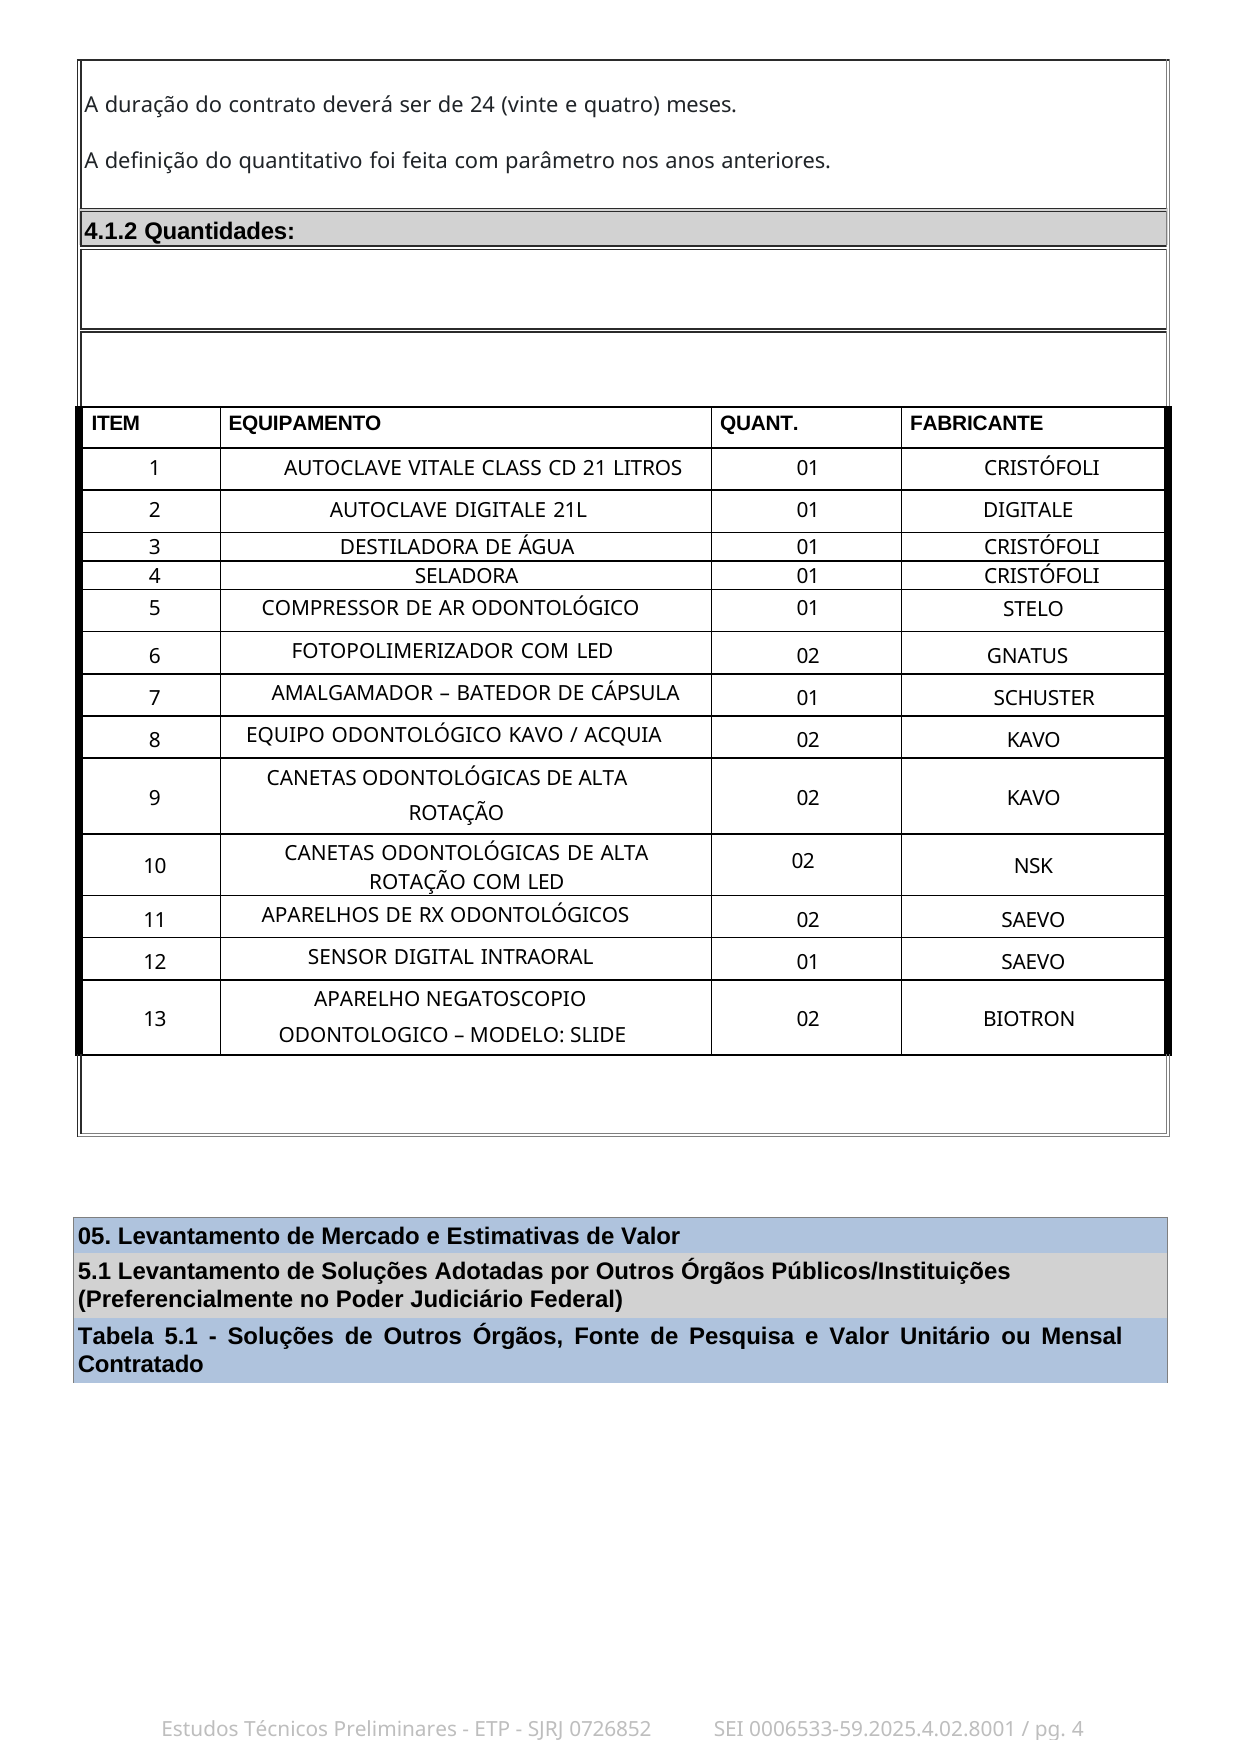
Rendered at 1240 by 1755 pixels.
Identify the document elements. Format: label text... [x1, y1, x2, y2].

table_cell CANETAS ODONTOLÓGICAS DE ALTA ROTAÇÃO COM LED [221, 835, 711, 894]
table_cell GNATUS [902, 632, 1164, 673]
table_cell SAEVO [902, 938, 1164, 979]
table_cell ITEM [83, 408, 220, 447]
table_cell 5.1 Levantamento de Soluções Adotadas por Outros Órgãos Públicos/Instituições (Preferencialmente no Poder Judiciário Federal) [74, 1253, 1167, 1318]
table_cell CRISTÓFOLI [902, 562, 1164, 588]
table_cell 01 [712, 449, 901, 489]
table_cell CANETAS ODONTOLÓGICAS DE ALTA ROTAÇÃO [221, 759, 711, 833]
table_cell [82, 333, 1166, 406]
table_cell SCHUSTER [902, 675, 1164, 715]
table_cell EQUIPO ODONTOLÓGICO KAVO / ACQUIA [221, 717, 711, 757]
table_cell STELO [902, 590, 1164, 631]
table_cell SELADORA [221, 562, 711, 588]
table_cell 01 [712, 562, 901, 588]
table_cell KAVO [902, 759, 1164, 833]
table_cell 01 [712, 533, 901, 560]
table_cell AUTOCLAVE VITALE CLASS CD 21 LITROS [221, 449, 711, 489]
table_cell [82, 250, 1166, 328]
table_cell FABRICANTE [902, 408, 1164, 447]
table_cell 12 [83, 938, 220, 979]
table_cell [82, 1056, 1166, 1132]
table_cell SENSOR DIGITAL INTRAORAL [221, 938, 711, 979]
table_cell 10 [83, 835, 220, 894]
table_cell 02 [712, 896, 901, 937]
table_cell APARELHO NEGATOSCOPIO ODONTOLOGICO – MODELO: SLIDE [221, 981, 711, 1054]
table_cell 8 [83, 717, 220, 757]
table_cell QUANT. [712, 408, 901, 447]
table_cell DIGITALE [902, 491, 1164, 532]
table_cell EQUIPAMENTO [221, 408, 711, 447]
table_cell 02 [712, 759, 901, 833]
table_cell 5 [83, 590, 220, 631]
table_cell 01 [712, 938, 901, 979]
table_cell 2 [83, 491, 220, 532]
table_cell KAVO [902, 717, 1164, 757]
table_cell 3 [83, 533, 220, 560]
table_cell 01 [712, 675, 901, 715]
table_cell 7 [83, 675, 220, 715]
table_cell 1 [83, 449, 220, 489]
table_header A duração do contrato deverá ser de 24 (vinte e quatro) meses. A definição do quantitativo foi feita com parâmetro nos anos anteriores. [82, 61, 1166, 207]
table_cell 6 [83, 632, 220, 673]
table_cell 4.1.2 Quantidades: [82, 212, 1166, 245]
table_cell APARELHOS DE RX ODONTOLÓGICOS [221, 896, 711, 937]
table_cell 11 [83, 896, 220, 937]
table_cell 02 [712, 835, 901, 894]
table_cell FOTOPOLIMERIZADOR COM LED [221, 632, 711, 673]
table_cell AMALGAMADOR – BATEDOR DE CÁPSULA [221, 675, 711, 715]
table_cell SAEVO [902, 896, 1164, 937]
table_cell 9 [83, 759, 220, 833]
table_cell Tabela 5.1 - Soluções de Outros Órgãos, Fonte de Pesquisa e Valor Unitário ou Mensal Contratado [74, 1318, 1167, 1383]
table_cell 02 [712, 632, 901, 673]
table_cell DESTILADORA DE ÁGUA [221, 533, 711, 560]
table_cell 01 [712, 491, 901, 532]
table_cell CRISTÓFOLI [902, 449, 1164, 489]
table_cell CRISTÓFOLI [902, 533, 1164, 560]
table_cell 01 [712, 590, 901, 631]
table_cell 4 [83, 562, 220, 588]
table_cell BIOTRON [902, 981, 1164, 1054]
table_cell 02 [712, 717, 901, 757]
table_cell COMPRESSOR DE AR ODONTOLÓGICO [221, 590, 711, 631]
table_cell NSK [902, 835, 1164, 894]
table_cell AUTOCLAVE DIGITALE 21L [221, 491, 711, 532]
table_header 05. Levantamento de Mercado e Estimativas de Valor [74, 1218, 1167, 1253]
table_cell 02 [712, 981, 901, 1054]
table_cell 13 [83, 981, 220, 1054]
